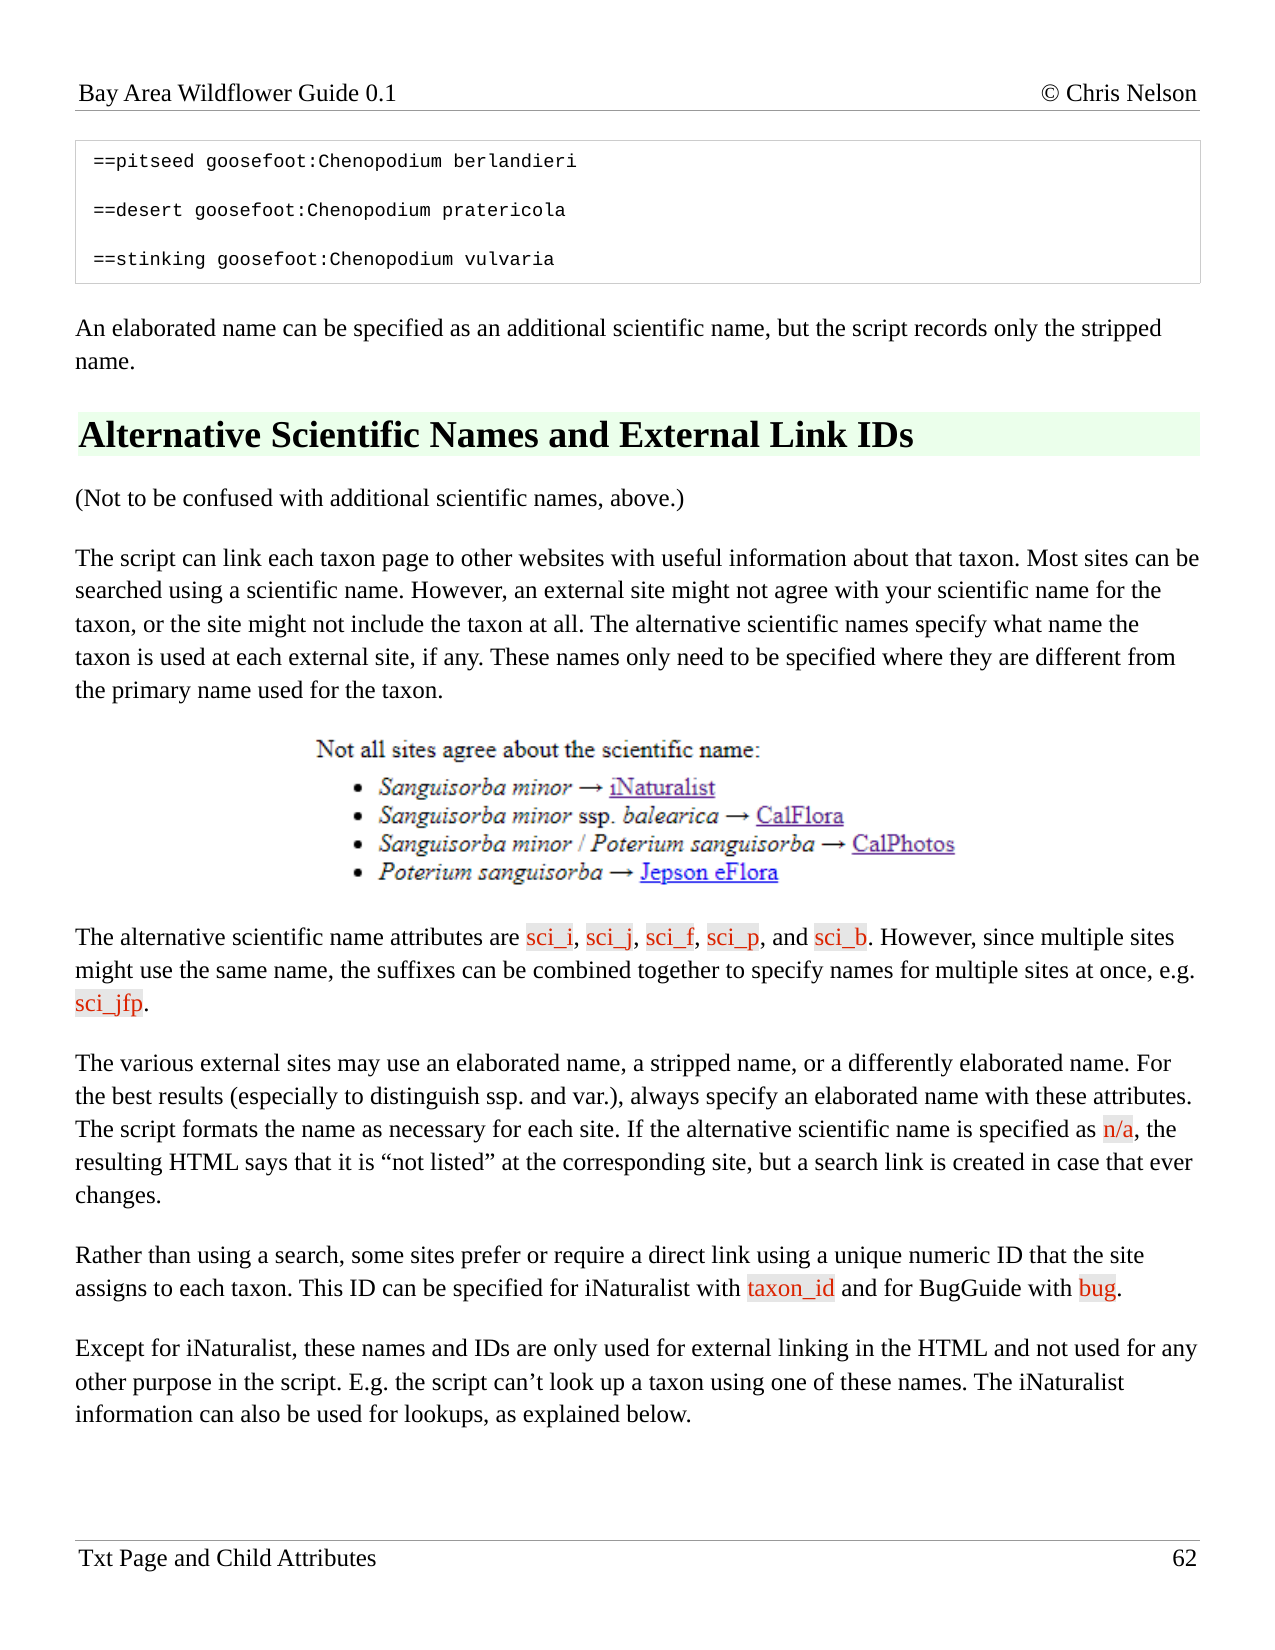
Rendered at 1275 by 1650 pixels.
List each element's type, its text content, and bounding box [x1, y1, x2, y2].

text The various external sites may use an elaborated name, a stripped name, or a differently elaborated name. For the best results (especially to distinguish ssp. and var.), always specify an elaborated name with these attributes. The script formats the name as necessary for each site. If the alternative scientific name is specified as n/a, the resulting HTML says that it is “not listed” at the corresponding site, but a search link is created in case that ever changes. [75, 1048, 1200, 1209]
text An elaborated name can be specified as an additional scientific name, but the script records only the stripped name. [75, 313, 1200, 375]
text Rather than using a search, some sites prefer or require a direct link using a unique numeric ID that the site assigns to each taxon. This ID can be specified for iNaturalist with taxon_id and for BugGuide with bug. [75, 1241, 1200, 1302]
text Except for iNaturalist, these names and IDs are only used for external linking in the HTML and not used for any other purpose in the script. E.g. the script can’t look up a taxon using one of these names. The iNaturalist information can also be used for lookups, as explained below. [75, 1333, 1200, 1428]
text (Not to be confused with additional scientific names, above.) [75, 483, 1200, 511]
text ==desert goosefoot:Chenopodium pratericola [76, 189, 1200, 222]
subtitle Alternative Scientific Names and External Link IDs [78, 412, 1200, 456]
text ==pitseed goosefoot:Chenopodium berlandieri [76, 141, 1200, 173]
text ==stinking goosefoot:Chenopodium vulvaria [76, 237, 1200, 283]
picture [312, 734, 963, 891]
text The alternative scientific name attributes are sci_i, sci_j, sci_f, sci_p, and sci_b. However, since multiple sites might use the same name, the suffixes can be combined together to specify names for multiple sites at once, e.g. sci_jfp. [75, 922, 1200, 1017]
text The script can link each taxon page to other websites with useful information about that taxon. Most sites can be searched using a scientific name. However, an external site might not agree with your scientific name for the taxon, or the site might not include the taxon at all. The alternative scientific names specify what name the taxon is used at each external site, if any. These names only need to be specified where they are different from the primary name used for the taxon. [75, 543, 1200, 703]
